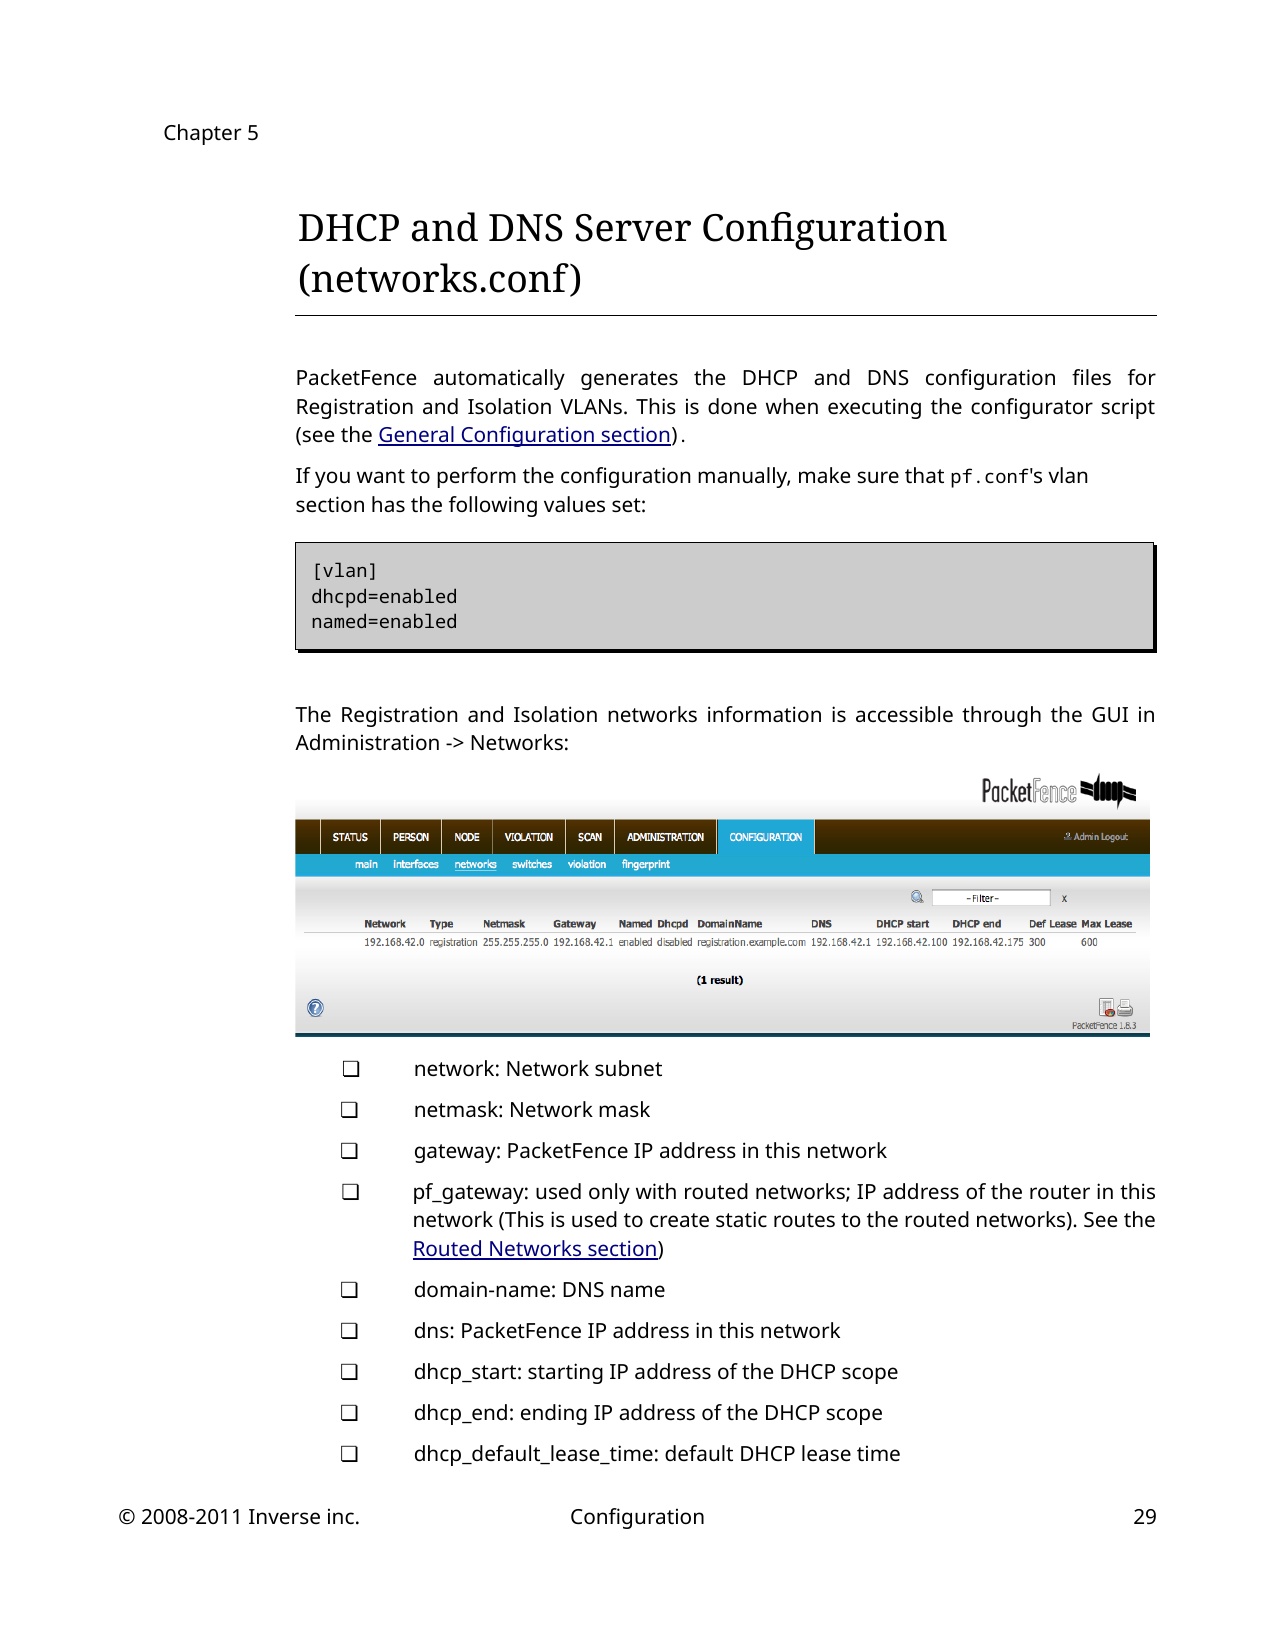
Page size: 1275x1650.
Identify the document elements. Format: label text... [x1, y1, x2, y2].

text PacketFence automatically generates the DHCP and DNS configuration files for Registration and Isolation VLANs. This is done when executing the configurator script (see the General Configuration section). [295, 363, 1157, 449]
picture [295, 769, 1150, 1042]
text ❏ gateway: PacketFence IP address in this network [340, 1136, 1157, 1165]
text ❏ network: Network subnet [340, 1054, 1157, 1083]
text The Registration and Isolation networks information is accessible through the GUI in Administration -> Networks: [295, 700, 1157, 757]
text ❏ dhcp_start: starting IP address of the DHCP scope [340, 1357, 1157, 1385]
text ❏ netmask: Network mask [340, 1095, 1157, 1124]
text ❏ domain-name: DNS name [340, 1275, 1157, 1303]
text [vlan] dhcpd=enabled named=enabled [296, 543, 1153, 649]
text ❏ pf_gateway: used only with routed networks; IP address of the router in this network (This is used to create static routes to the routed networks). See the Routed Networks section) [341, 1177, 1157, 1262]
text ❏ dhcp_default_lease_time: default DHCP lease time [340, 1439, 1157, 1467]
text ❏ dhcp_end: ending IP address of the DHCP scope [340, 1398, 1157, 1426]
text ❏ dns: PacketFence IP address in this network [340, 1316, 1157, 1344]
subtitle DHCP and DNS Server Configuration (networks.conf) [295, 201, 1157, 315]
text If you want to perform the configuration manually, make sure that pf.conf's vlan section has the following values set: [295, 461, 1157, 518]
